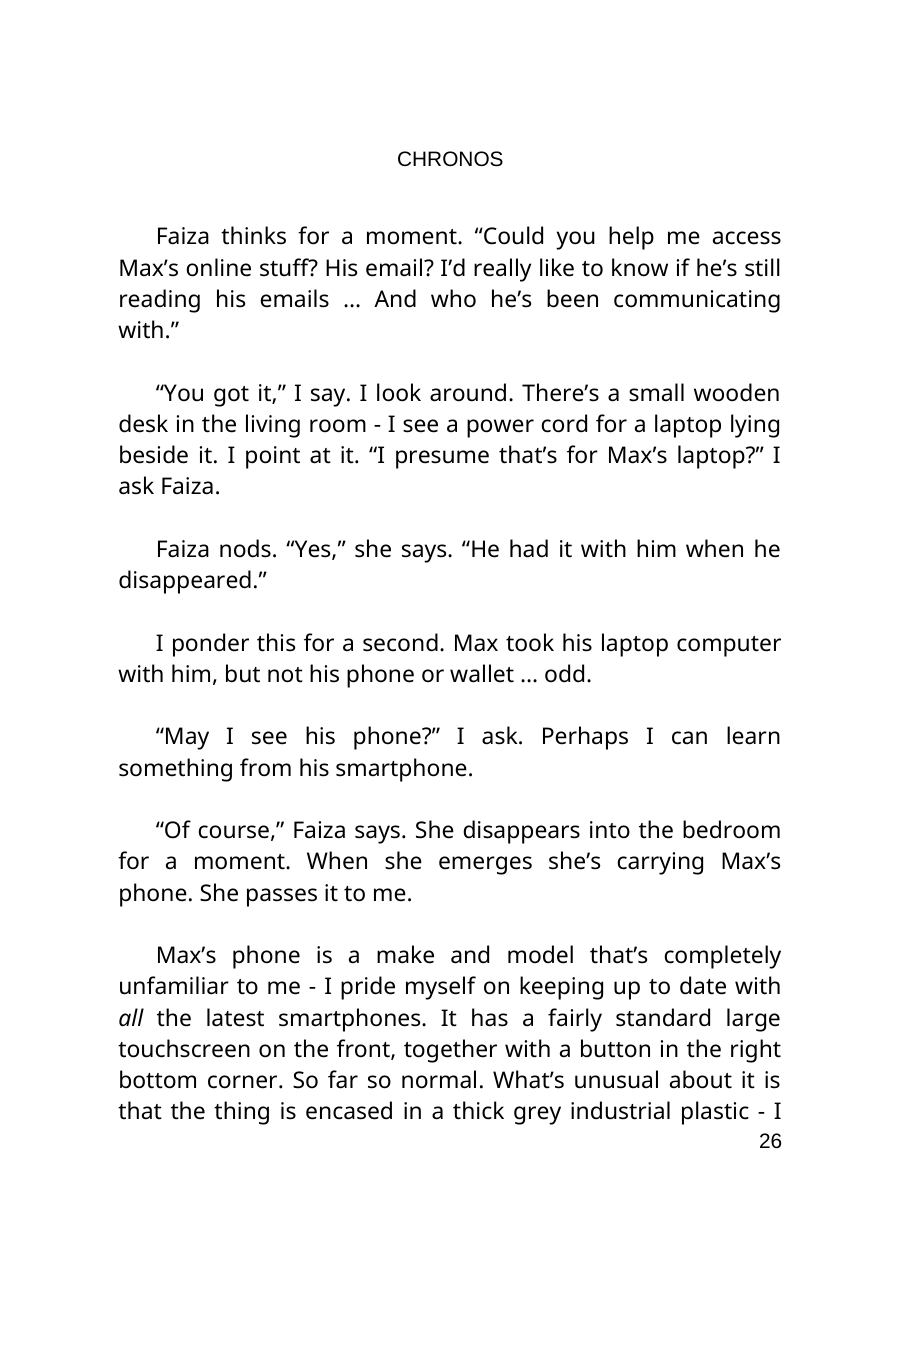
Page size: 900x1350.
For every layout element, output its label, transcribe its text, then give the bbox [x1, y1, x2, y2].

text “Of course,” Faiza says. She disappears into the bedroom for a moment. When she emerges she’s carrying Max’s phone. She passes it to me. [118, 814, 782, 908]
text I ponder this for a second. Max took his laptop computer with him, but not his phone or wallet … odd. [118, 626, 782, 689]
text Faiza thinks for a moment. “Could you help me access Max’s online stuff? His email? I’d really like to know if he’s still reading his emails … And who he’s been communicating with.” [118, 220, 782, 345]
text “May I see his phone?” I ask. Perhaps I can learn something from his smartphone. [118, 720, 782, 783]
text Max’s phone is a make and model that’s completely unfamiliar to me - I pride myself on keeping up to date with all the latest smartphones. It has a fairly standard large touchscreen on the front, together with a button in the right bottom corner. So far so normal. What’s unusual about it is that the thing is encased in a thick grey industrial plastic - I [118, 939, 782, 1126]
text “You got it,” I say. I look around. There’s a small wooden desk in the living room - I see a power cord for a laptop lying beside it. I point at it. “I presume that’s for Max’s laptop?” I ask Faiza. [118, 376, 782, 501]
text Faiza nods. “Yes,” she says. “He had it with him when he disappeared.” [118, 533, 782, 595]
